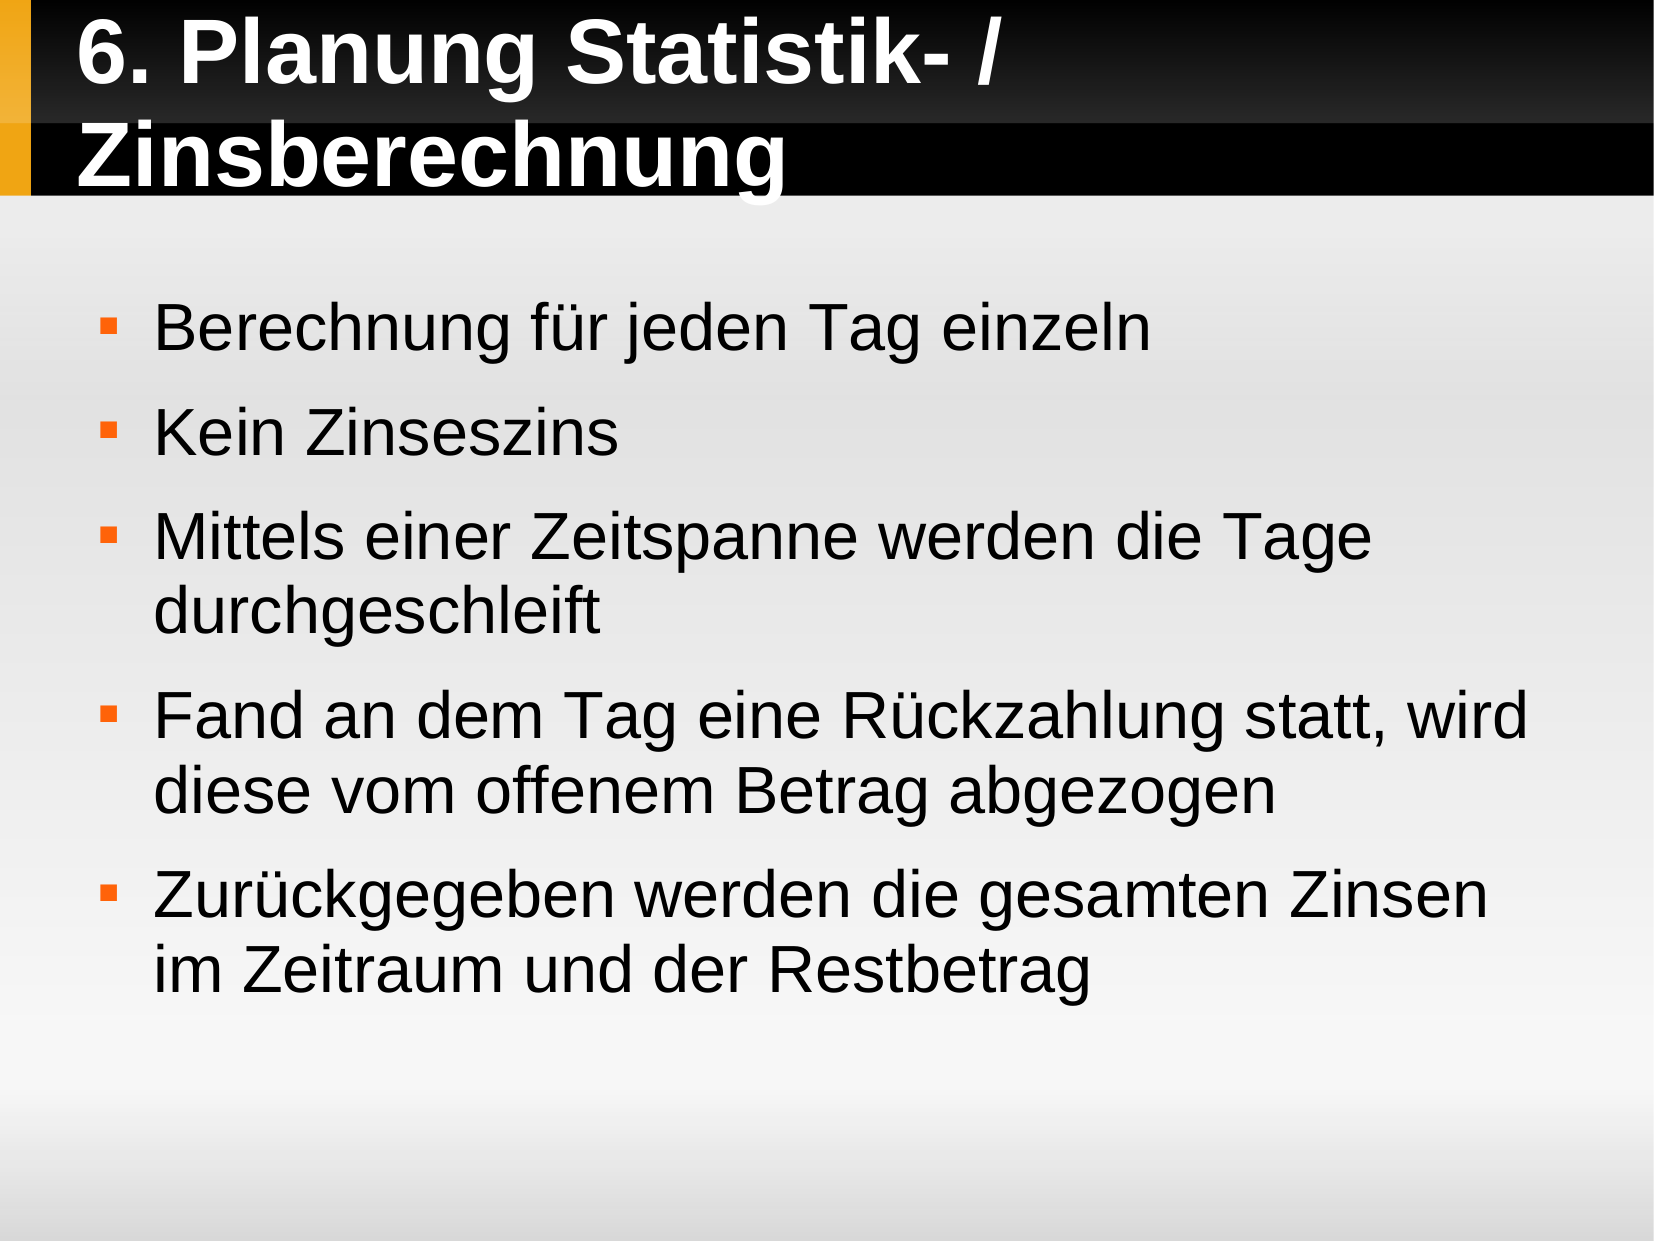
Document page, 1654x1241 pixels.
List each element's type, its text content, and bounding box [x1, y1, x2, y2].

picture [0, 0, 1654, 1241]
title 6. Planung Statistik- / Zinsberechnung [76, 0, 1565, 208]
list Berechnung für jeden Tag einzeln Kein Zinseszins Mittels einer Zeitspanne werden die Tage durchgeschleift Fand an dem Tag eine Rückzahlung statt, wird diese vom offenem Betrag abgezogen Zurückgegeben werden die gesamten Zinsen im Zeitraum und der Restbetrag [82, 290, 1571, 1109]
